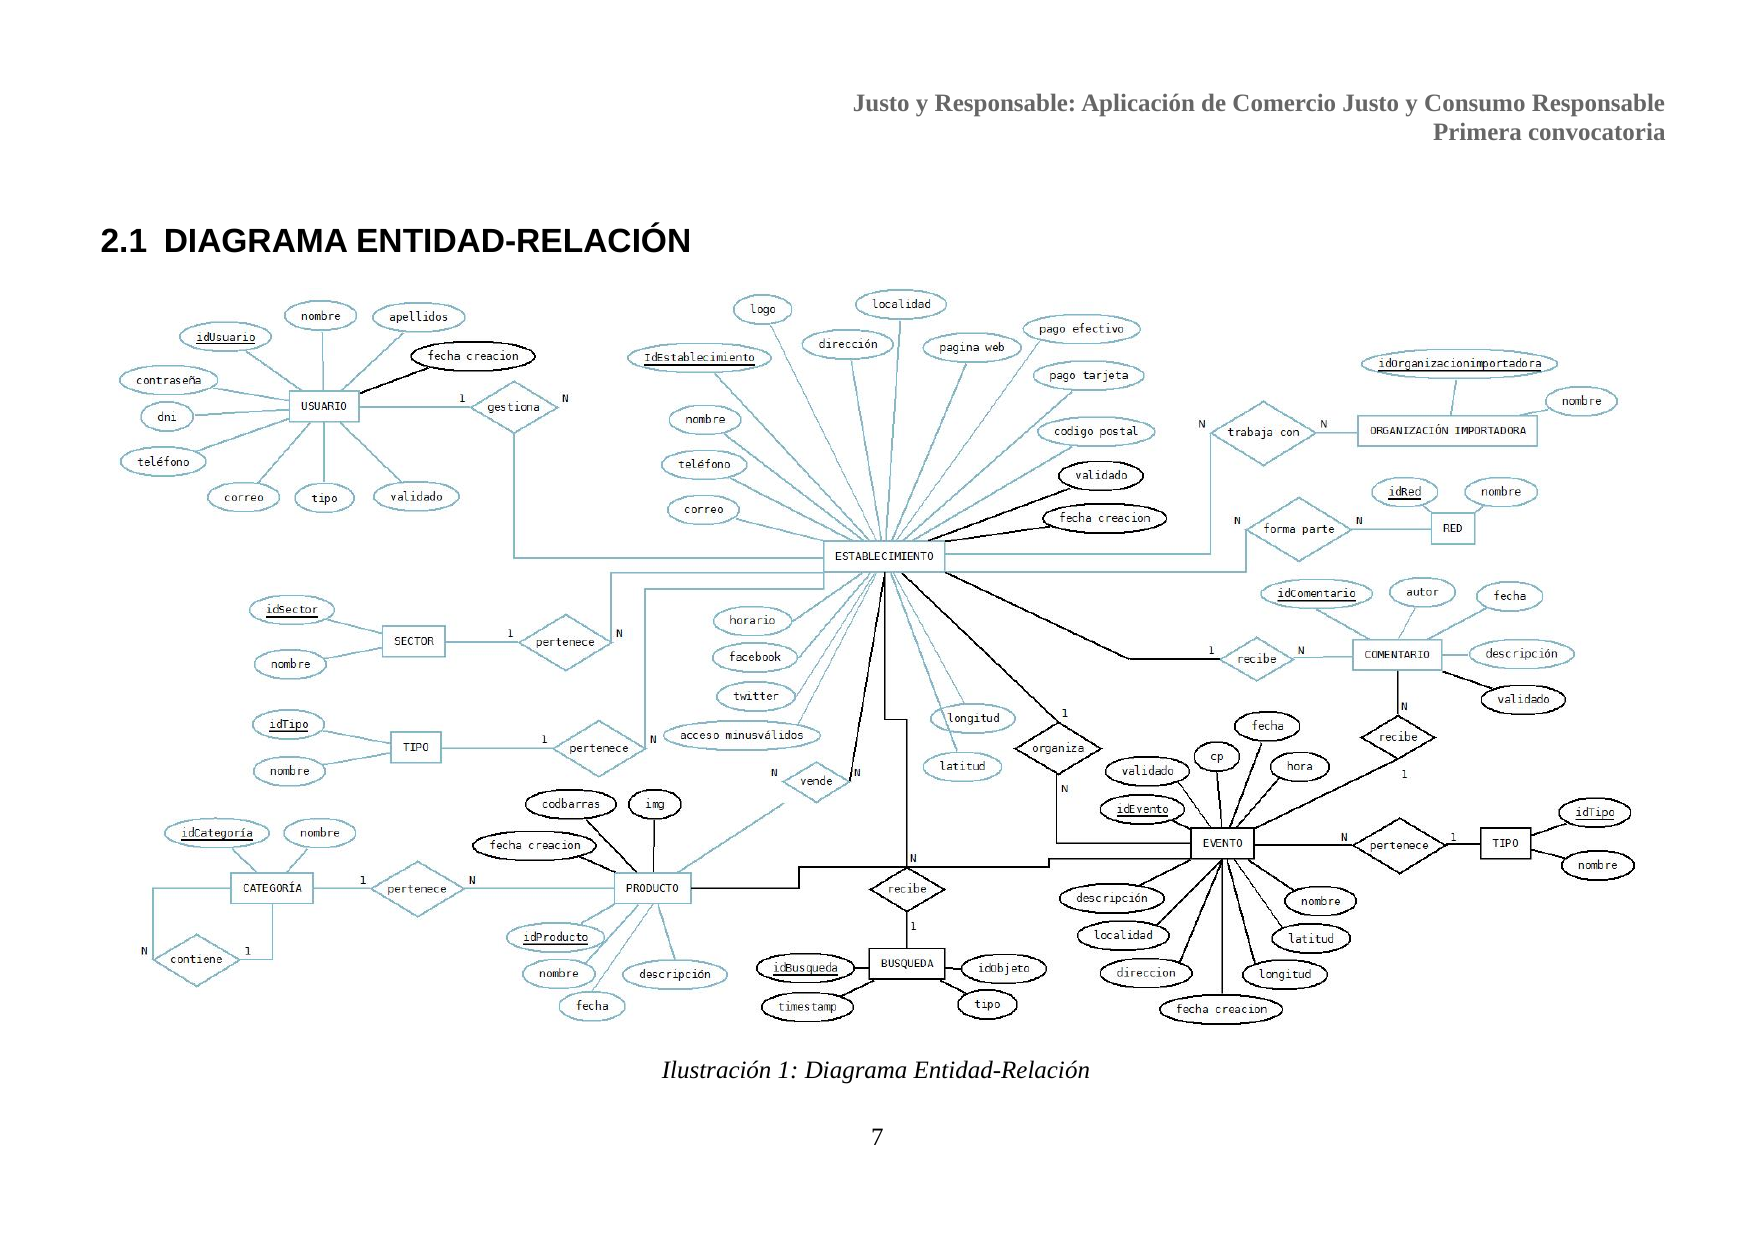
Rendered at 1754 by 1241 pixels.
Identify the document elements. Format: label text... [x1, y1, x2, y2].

subtitle DIAGRAMA ENTIDAD-RELACIÓN [91, 205, 1665, 264]
text Ilustración 1: Diagrama Entidad-Relación [118, 1027, 1636, 1084]
picture [118, 288, 1636, 1027]
